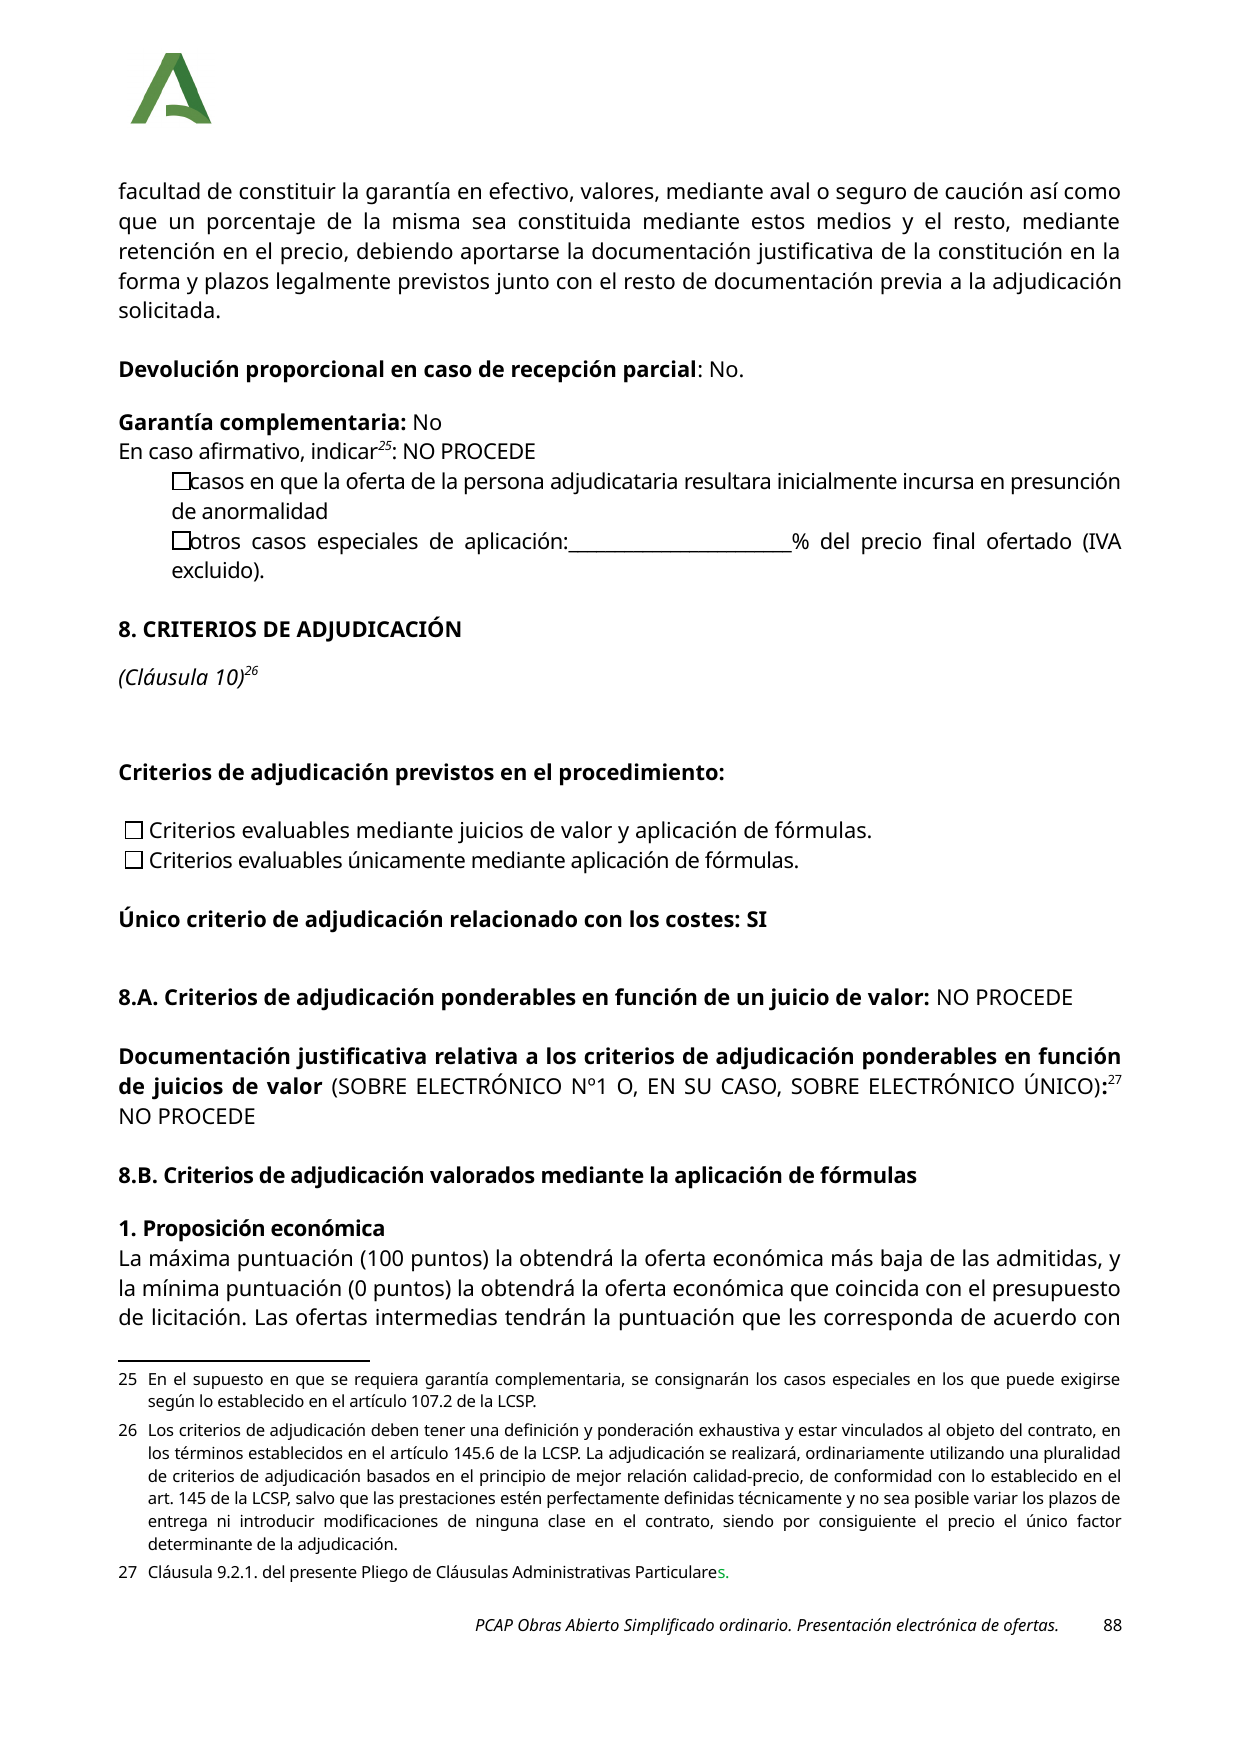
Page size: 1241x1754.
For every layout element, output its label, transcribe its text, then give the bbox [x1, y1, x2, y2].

text 8.B. Criterios de adjudicación valorados mediante la aplicación de fórmulas [118, 1161, 1122, 1190]
text 8.A. Criterios de adjudicación ponderables en función de un juicio de valor: NO PROCEDE [118, 982, 1122, 1012]
text Único criterio de adjudicación relacionado con los costes: SI [118, 904, 1122, 934]
text 8. CRITERIOS DE ADJUDICACIÓN [118, 614, 1122, 644]
text Criterios evaluables únicamente mediante aplicación de fórmulas. [118, 845, 1122, 875]
text La máxima puntuación (100 puntos) la obtendrá la oferta económica más baja de las admitidas, y la mínima puntuación (0 puntos) la obtendrá la oferta económica que coincida con el presupuesto de licitación. Las ofertas intermedias tendrán la puntuación que les corresponda de acuerdo con [118, 1243, 1122, 1332]
picture [127, 48, 216, 128]
text casos en que la oferta de la persona adjudicataria resultara inicialmente incursa en presunción de anormalidad [171, 466, 1122, 526]
text Criterios evaluables mediante juicios de valor y aplicación de fórmulas. [118, 815, 1122, 845]
text 1. Proposición económica [118, 1213, 1122, 1243]
text (Cláusula 10) [118, 662, 1122, 691]
text otros casos especiales de aplicación:________________________% del precio final ofertado (IVA excluido). [171, 526, 1122, 585]
text Los criterios de adjudicación deben tener una definición y ponderación exhaustiva y estar vinculados al objeto del contrato, en los términos establecidos en el artículo 145.6 de la LCSP. La adjudicación se realizará, ordinariamente utilizando una pluralidad de criterios de adjudicación basados en el principio de mejor relación calidad-precio, de conformidad con lo establecido en el art. 145 de la LCSP, salvo que las prestaciones estén perfectamente definidas técnicamente y no sea posible variar los plazos de entrega ni introducir modificaciones de ninguna clase en el contrato, siendo por consiguiente el precio el único factor determinante de la adjudicación. [118, 1419, 1122, 1555]
text Cláusula 9.2.1. del presente Pliego de Cláusulas Administrativas Particulares. [118, 1561, 1122, 1584]
text Devolución proporcional en caso de recepción parcial: No. [118, 354, 1122, 384]
text Garantía complementaria: No [118, 407, 1122, 436]
text Documentación justificativa relativa a los criterios de adjudicación ponderables en función de juicios de valor (SOBRE ELECTRÓNICO Nº1 O, EN SU CASO, SOBRE ELECTRÓNICO ÚNICO): NO PROCEDE [118, 1041, 1122, 1131]
text facultad de constituir la garantía en efectivo, valores, mediante aval o seguro de caución así como que un porcentaje de la misma sea constituida mediante estos medios y el resto, mediante retención en el precio, debiendo aportarse la documentación justificativa de la constitución en la forma y plazos legalmente previstos junto con el resto de documentación previa a la adjudicación solicitada. [118, 176, 1122, 325]
text En el supuesto en que se requiera garantía complementaria, se consignarán los casos especiales en los que puede exigirse según lo establecido en el artículo 107.2 de la LCSP. [118, 1367, 1122, 1413]
text Criterios de adjudicación previstos en el procedimiento: [118, 757, 1122, 786]
text En caso afirmativo, indicar: NO PROCEDE [118, 436, 1122, 466]
